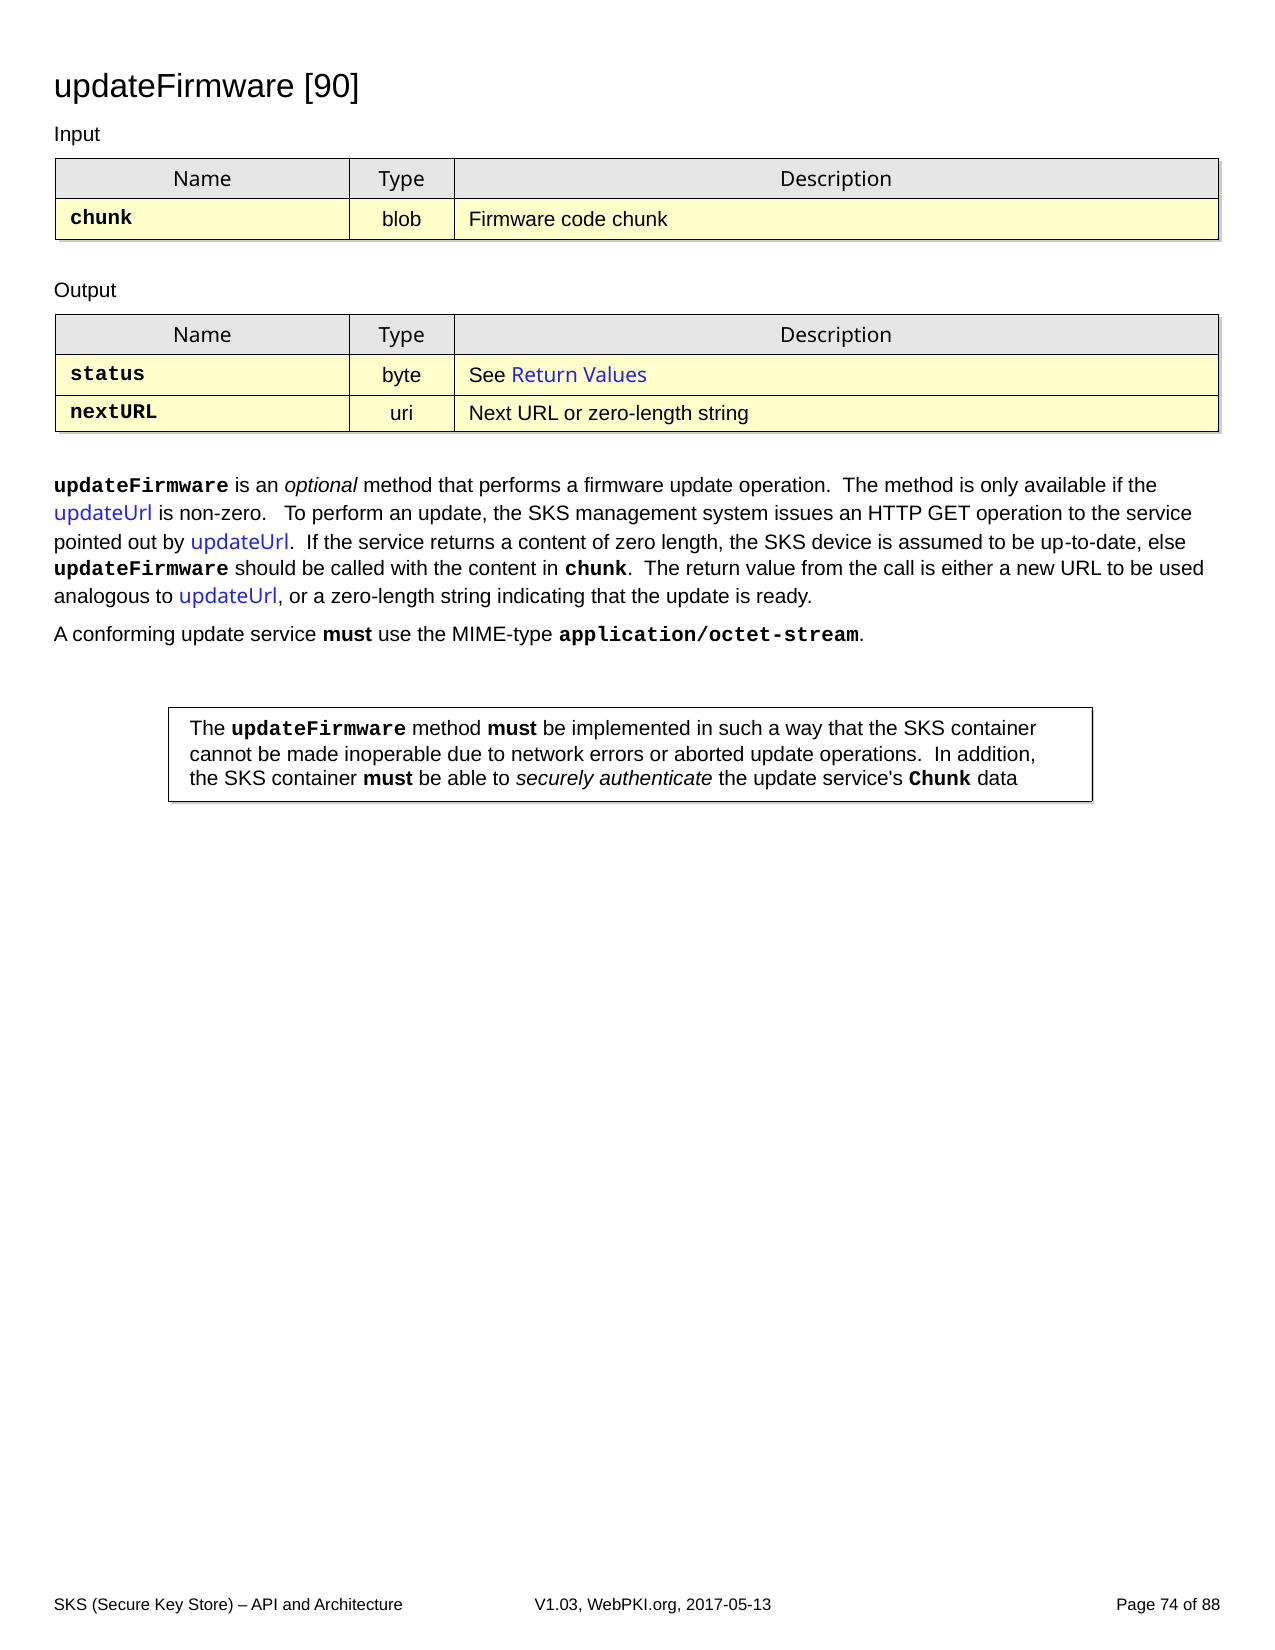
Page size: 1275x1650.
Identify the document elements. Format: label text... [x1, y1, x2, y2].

table_cell nextURL [56, 396, 349, 431]
text A conforming update service must use the MIME-type application/octet-stream. [54, 621, 1221, 647]
table_header Name [56, 315, 349, 354]
text Output [54, 278, 1221, 302]
table_cell byte [350, 355, 454, 395]
table_header The updateFirmware method must be implemented in such a way that the SKS container cannot be made inoperable due to network errors or aborted update operations. In addition, the SKS container must be able to securely authenticate the update service's Chunk data [169, 708, 1092, 801]
table_header Type [350, 159, 454, 198]
text updateFirmware is an optional method that performs a firmware update operation. The method is only available if the updateUrl is non-zero. To perform an update, the SKS management system issues an HTTP GET operation to the service pointed out by updateUrl. If the service returns a content of zero length, the SKS device is assumed to be up‑to‑date, else updateFirmware should be called with the content in chunk. The return value from the call is either a new URL to be used analogous to updateUrl, or a zero-length string indicating that the update is ready. [54, 470, 1221, 610]
table_cell blob [350, 199, 454, 239]
table_cell Firmware code chunk [455, 199, 1218, 239]
table_cell status [56, 355, 349, 395]
table_cell Next URL or zero-length string [455, 396, 1218, 431]
table_cell uri [350, 396, 454, 431]
table_header Description [455, 315, 1218, 354]
table_cell See Return Values [455, 355, 1218, 395]
text Input [54, 122, 1221, 146]
table_header Name [56, 159, 349, 198]
subtitle updateFirmware [90] [54, 66, 1221, 104]
table_header Type [350, 315, 454, 354]
table_header Description [455, 159, 1218, 198]
table_cell chunk [56, 199, 349, 239]
